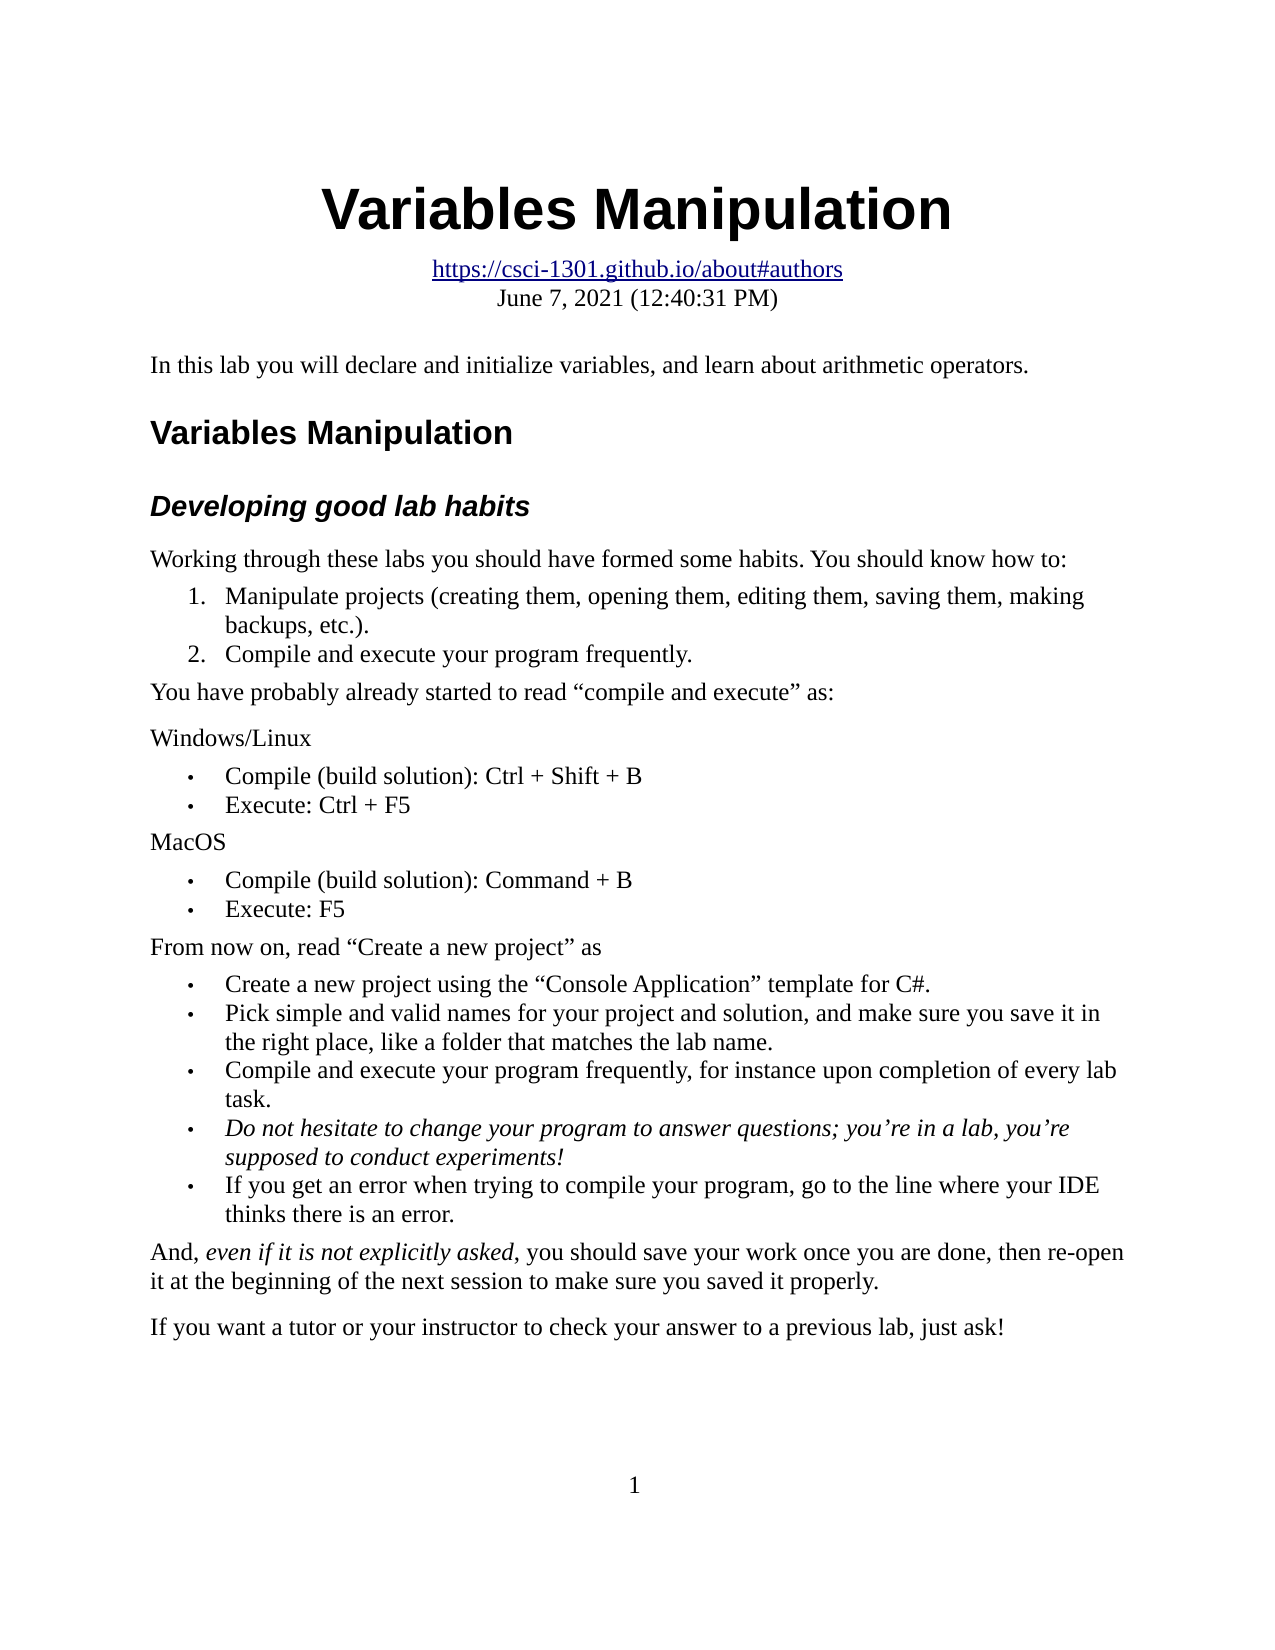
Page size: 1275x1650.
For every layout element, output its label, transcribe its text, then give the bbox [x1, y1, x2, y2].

list Compile (build solution): Ctrl + Shift + B [187, 761, 1125, 790]
title Variables Manipulation [150, 175, 1125, 242]
list Do not hesitate to change your program to answer questions; you’re in a lab, you’re supposed to conduct experiments! [187, 1113, 1125, 1171]
list If you get an error when trying to compile your program, go to the line where your IDE thinks there is an error. [187, 1171, 1125, 1228]
text From now on, read “Create a new project” as [150, 932, 1125, 960]
list Compile and execute your program frequently, for instance upon completion of every lab task. [187, 1056, 1125, 1113]
text Working through these labs you should have formed some habits. You should know how to: [150, 544, 1125, 572]
list Create a new project using the “Console Application” template for C#. [187, 969, 1125, 998]
text If you want a tutor or your instructor to check your answer to a previous lab, just ask! [150, 1312, 1125, 1341]
list Execute: Ctrl + F5 [187, 790, 1125, 818]
text June 7, 2021 (12:40:31 PM) [150, 283, 1125, 312]
text And, even if it is not explicitly asked, you should save your work once you are done, then re-open it at the beginning of the next session to make sure you saved it properly. [150, 1237, 1125, 1294]
text MacOS [150, 827, 1125, 856]
list Compile (build solution): Command + B [187, 865, 1125, 894]
subtitle Developing good lab habits [150, 489, 1125, 522]
list Compile and execute your program frequently. [187, 639, 1125, 668]
subtitle Variables Manipulation [150, 412, 1125, 451]
text You have probably already started to read “compile and execute” as: [150, 677, 1125, 705]
text In this lab you will declare and initialize variables, and learn about arithmetic operators. [150, 350, 1125, 378]
list Manipulate projects (creating them, opening them, editing them, saving them, making backups, etc.). [187, 581, 1125, 639]
list Execute: F5 [187, 894, 1125, 923]
text Windows/Linux [150, 723, 1125, 752]
text https://csci-1301.github.io/about#authors [150, 254, 1125, 283]
list Pick simple and valid names for your project and solution, and make sure you save it in the right place, like a folder that matches the lab name. [187, 998, 1125, 1056]
